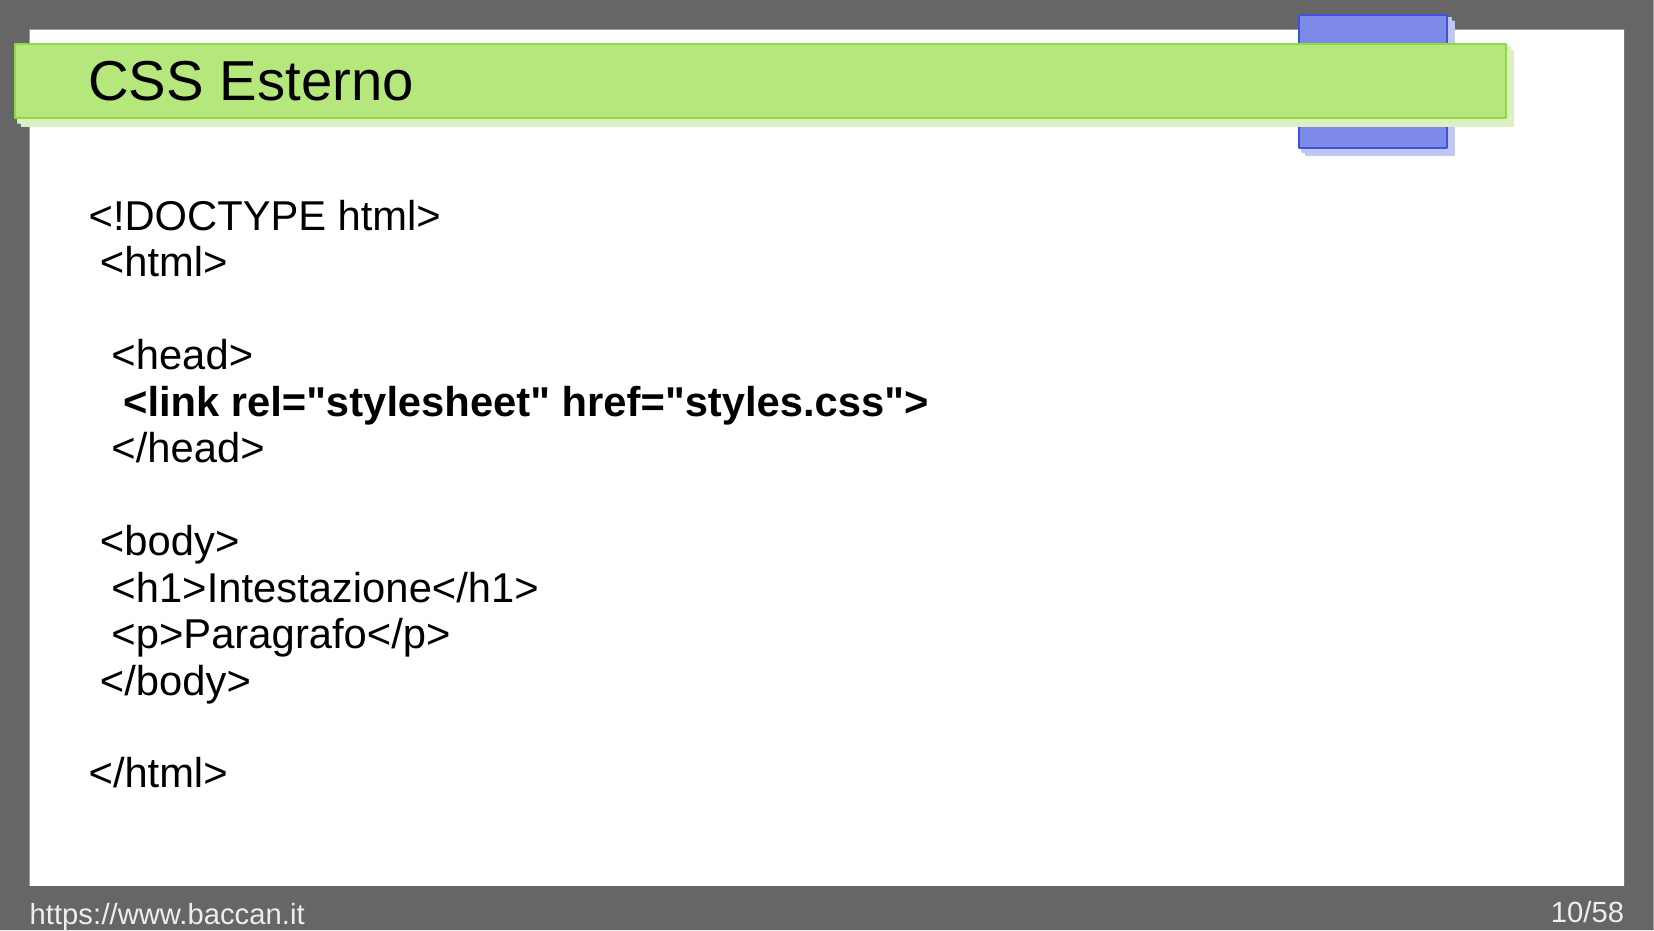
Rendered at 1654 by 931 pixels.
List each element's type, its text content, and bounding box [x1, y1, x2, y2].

title CSS Esterno [88, 44, 1506, 119]
text_box <!DOCTYPE html> <html> <head> <link rel="stylesheet" href="styles.css"> </head> <body> <h1>Intestazione</h1> <p>Paragrafo</p> </body> </html> [88, 169, 1565, 820]
